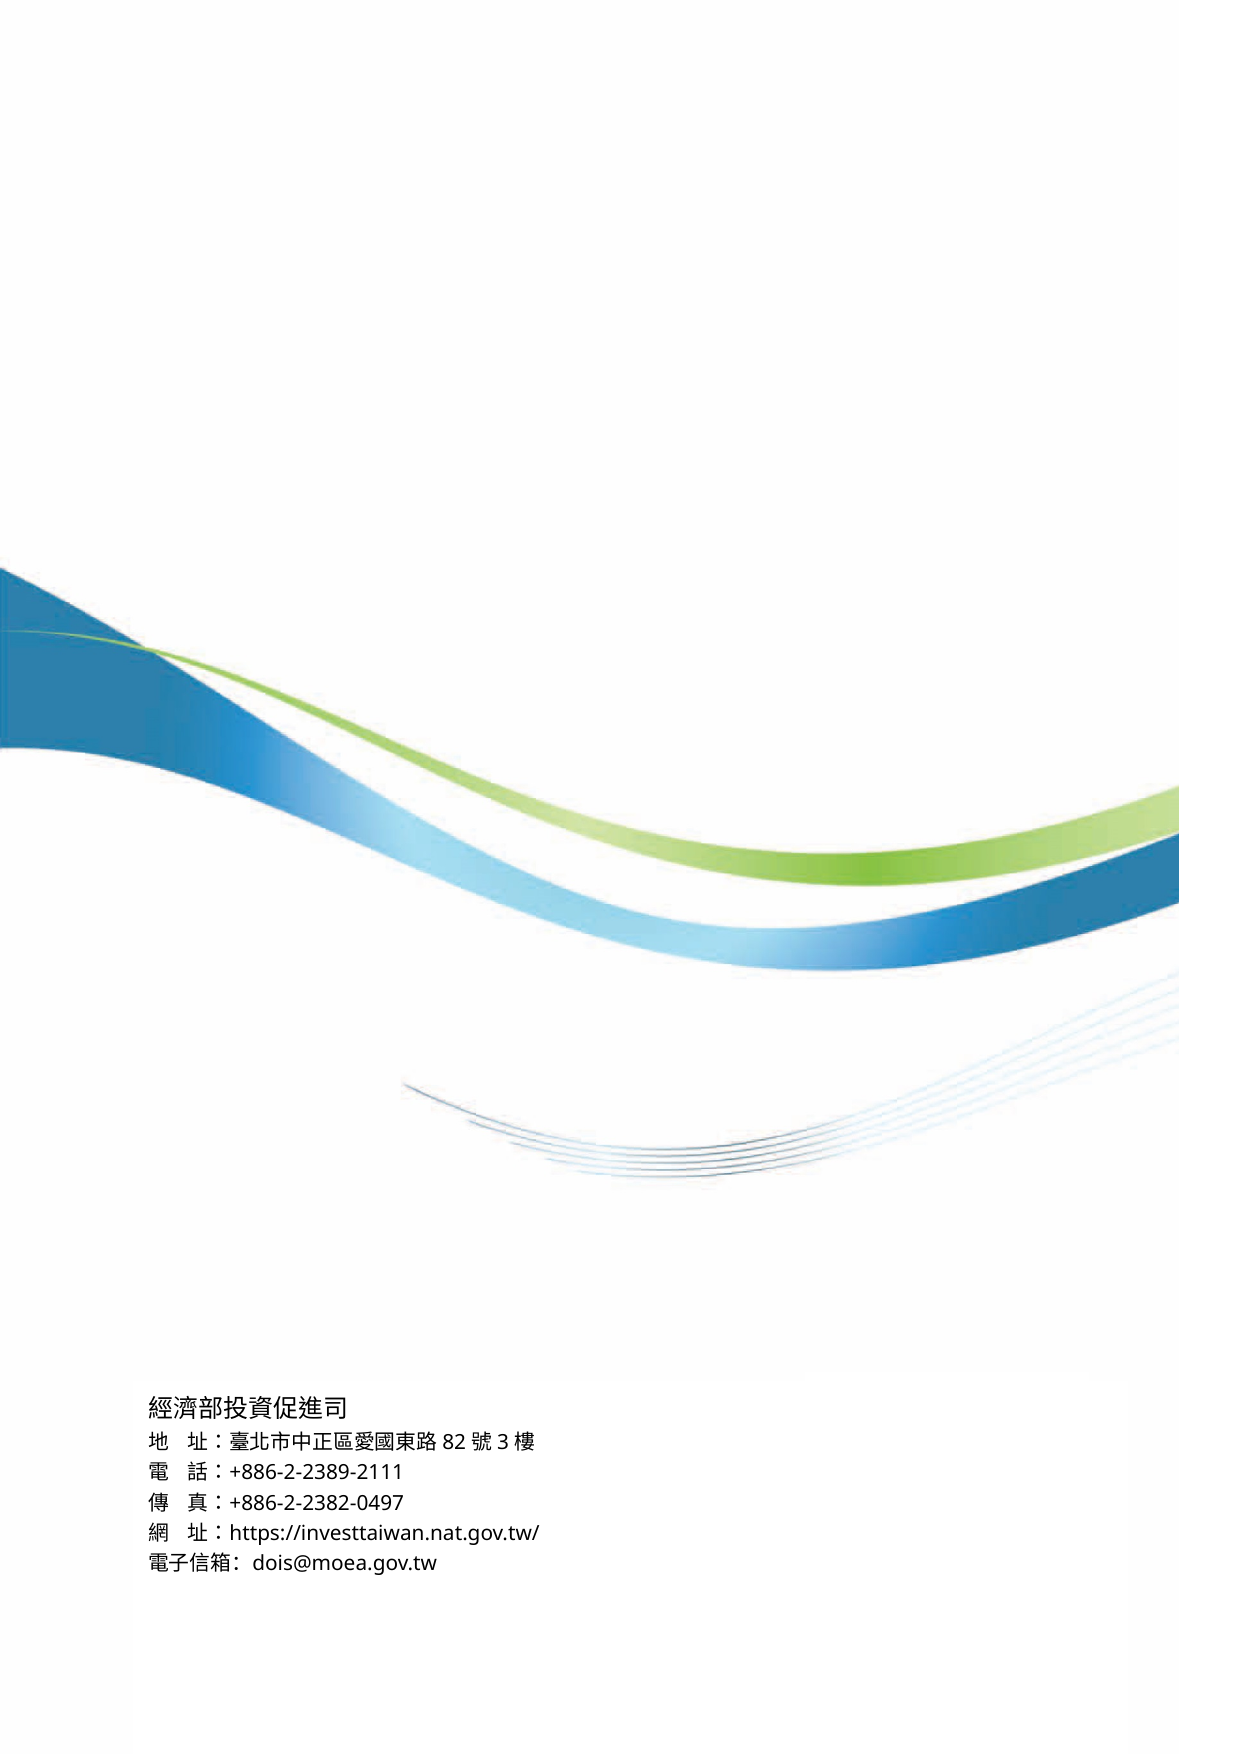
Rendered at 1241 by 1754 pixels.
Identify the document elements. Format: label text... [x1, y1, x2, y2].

text 網 址：https://investtaiwan.nat.gov.tw/ [148, 1516, 1113, 1546]
text 傳 真：+886-2-2382-0497 [148, 1486, 1113, 1516]
text 地 址：臺北市中正區愛國東路 82 號 3 樓 [148, 1425, 1113, 1456]
text 經濟部投資促進司 [148, 1389, 1113, 1425]
text 電子信箱：dois@moea.gov.tw [148, 1546, 1113, 1577]
text 電 話：+886-2-2389-2111 [148, 1456, 1113, 1486]
picture [0, 0, 1179, 1754]
